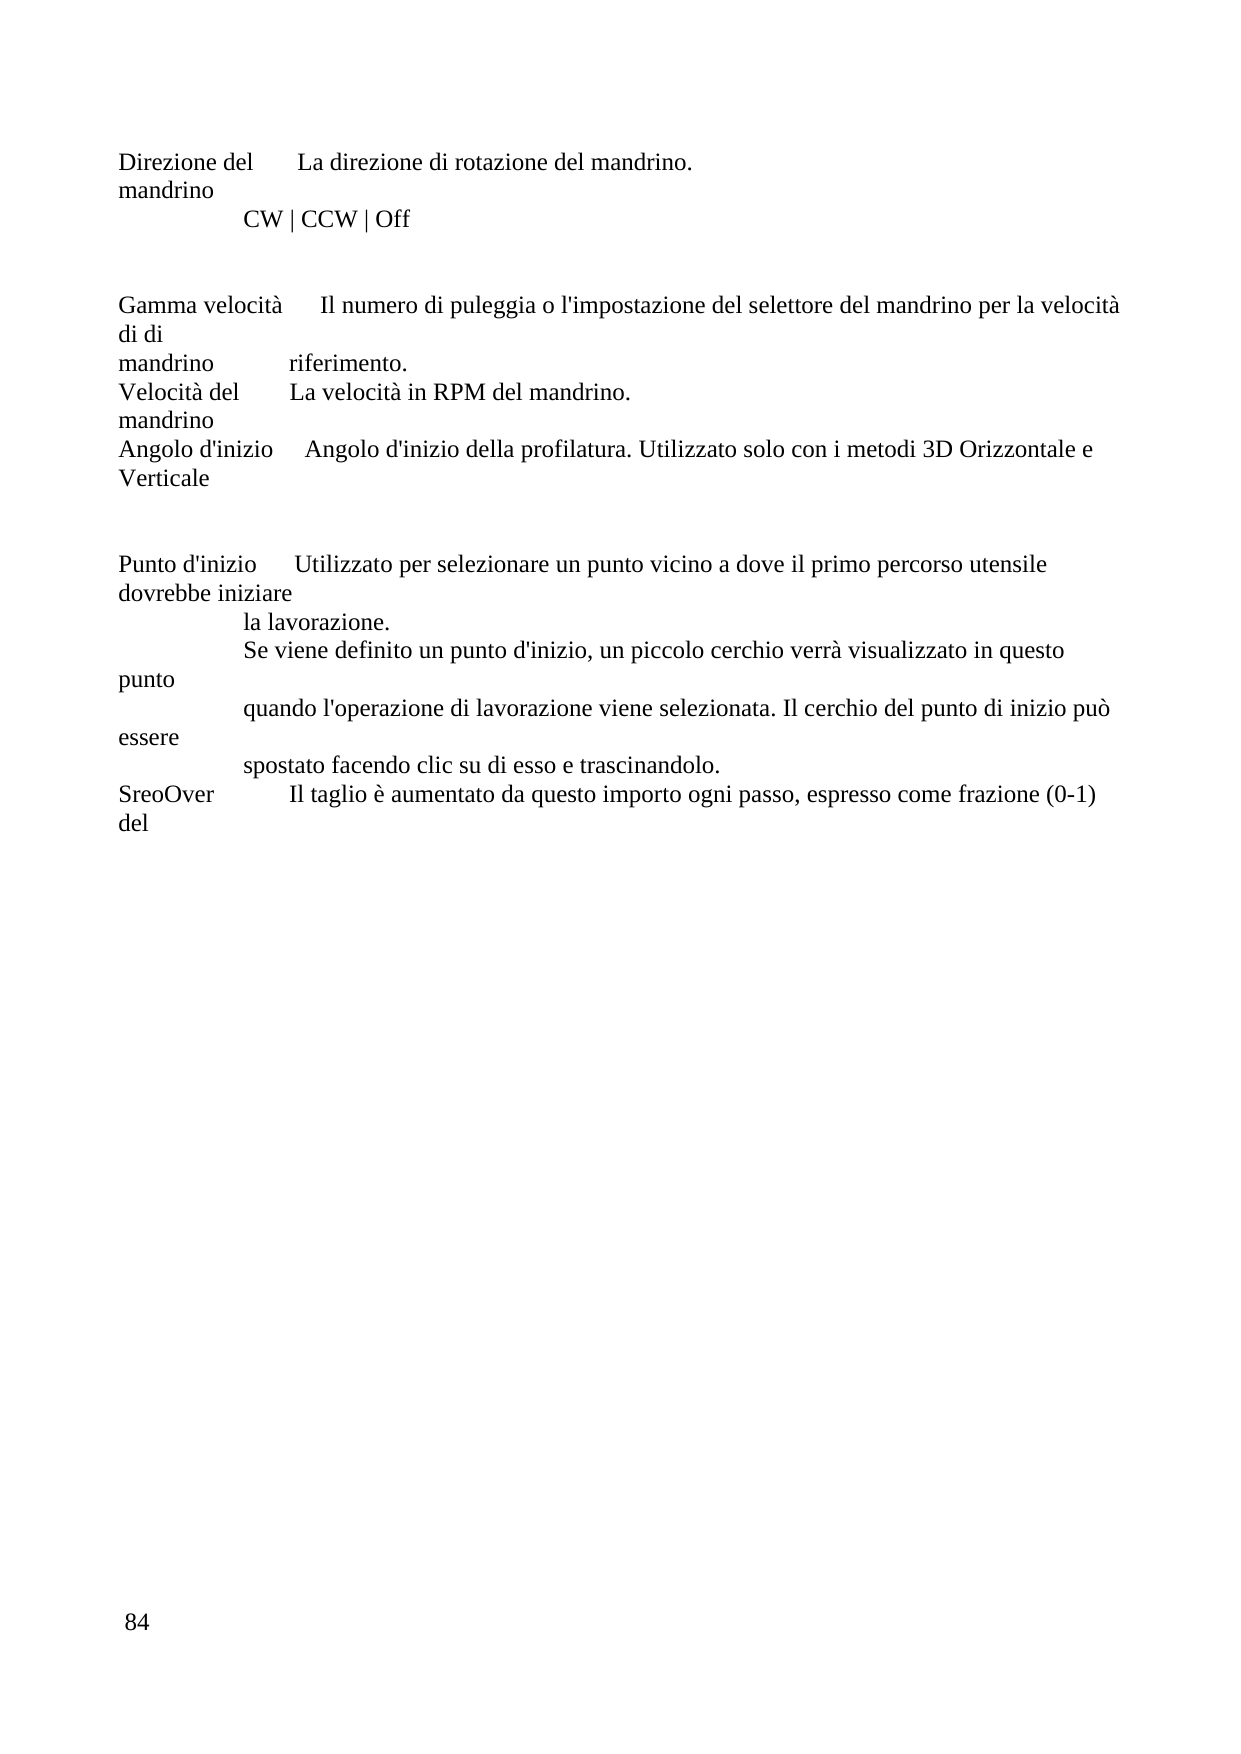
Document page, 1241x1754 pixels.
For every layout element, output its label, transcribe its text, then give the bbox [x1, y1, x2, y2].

text Se viene definito un punto d'inizio, un piccolo cerchio verrà visualizzato in questo punto [118, 636, 1122, 693]
text Velocità del La velocità in RPM del mandrino. [118, 377, 1122, 406]
text mandrino [118, 406, 1122, 434]
text spostato facendo clic su di esso e trascinandolo. [118, 751, 1122, 779]
text mandrino riferimento. [118, 348, 1122, 377]
text mandrino [118, 176, 1122, 204]
text CW | CCW | Off [118, 204, 1122, 233]
text SreoOver Il taglio è aumentato da questo importo ogni passo, espresso come frazione (0-1) del [118, 779, 1122, 837]
text Gamma velocità Il numero di puleggia o l'impostazione del selettore del mandrino per la velocità di di [118, 291, 1122, 348]
text la lavorazione. [118, 607, 1122, 636]
text Direzione del La direzione di rotazione del mandrino. [118, 147, 1122, 176]
text Angolo d'inizio Angolo d'inizio della profilatura. Utilizzato solo con i metodi 3D Orizzontale e Verticale [118, 434, 1122, 492]
text quando l'operazione di lavorazione viene selezionata. Il cerchio del punto di inizio può essere [118, 693, 1122, 751]
text Punto d'inizio Utilizzato per selezionare un punto vicino a dove il primo percorso utensile dovrebbe iniziare [118, 549, 1122, 607]
